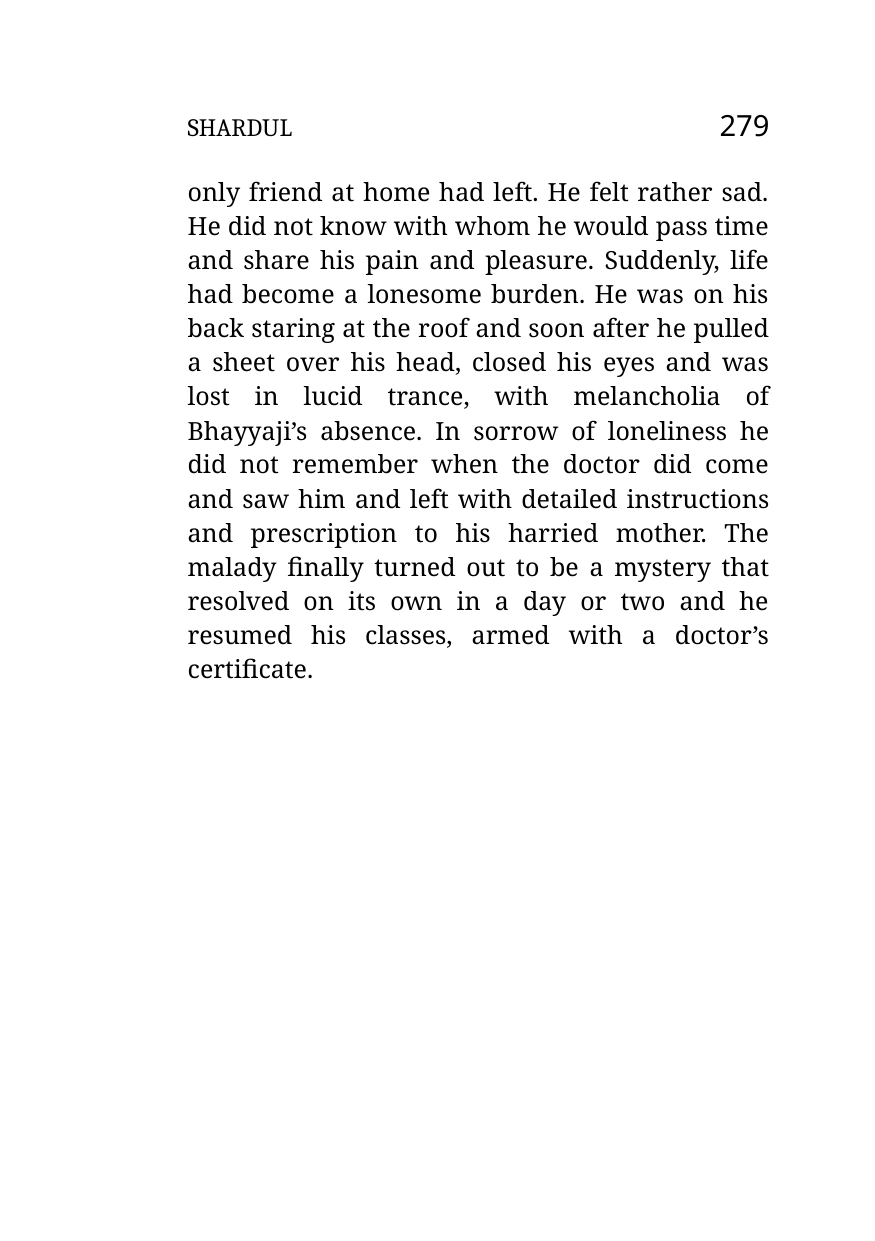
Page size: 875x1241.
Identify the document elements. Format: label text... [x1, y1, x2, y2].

text only friend at home had left. He felt rather sad. He did not know with whom he would pass time and share his pain and pleasure. Suddenly, life had become a lonesome burden. He was on his back staring at the roof and soon after he pulled a sheet over his head, closed his eyes and was lost in lucid trance, with melancholia of Bhayyaji’s absence. In sorrow of loneliness he did not remember when the doctor did come and saw him and left with detailed instructions and prescription to his harried mother. The malady finally turned out to be a mystery that resolved on its own in a day or two and he resumed his classes, armed with a doctor’s certificate. [187, 175, 769, 686]
